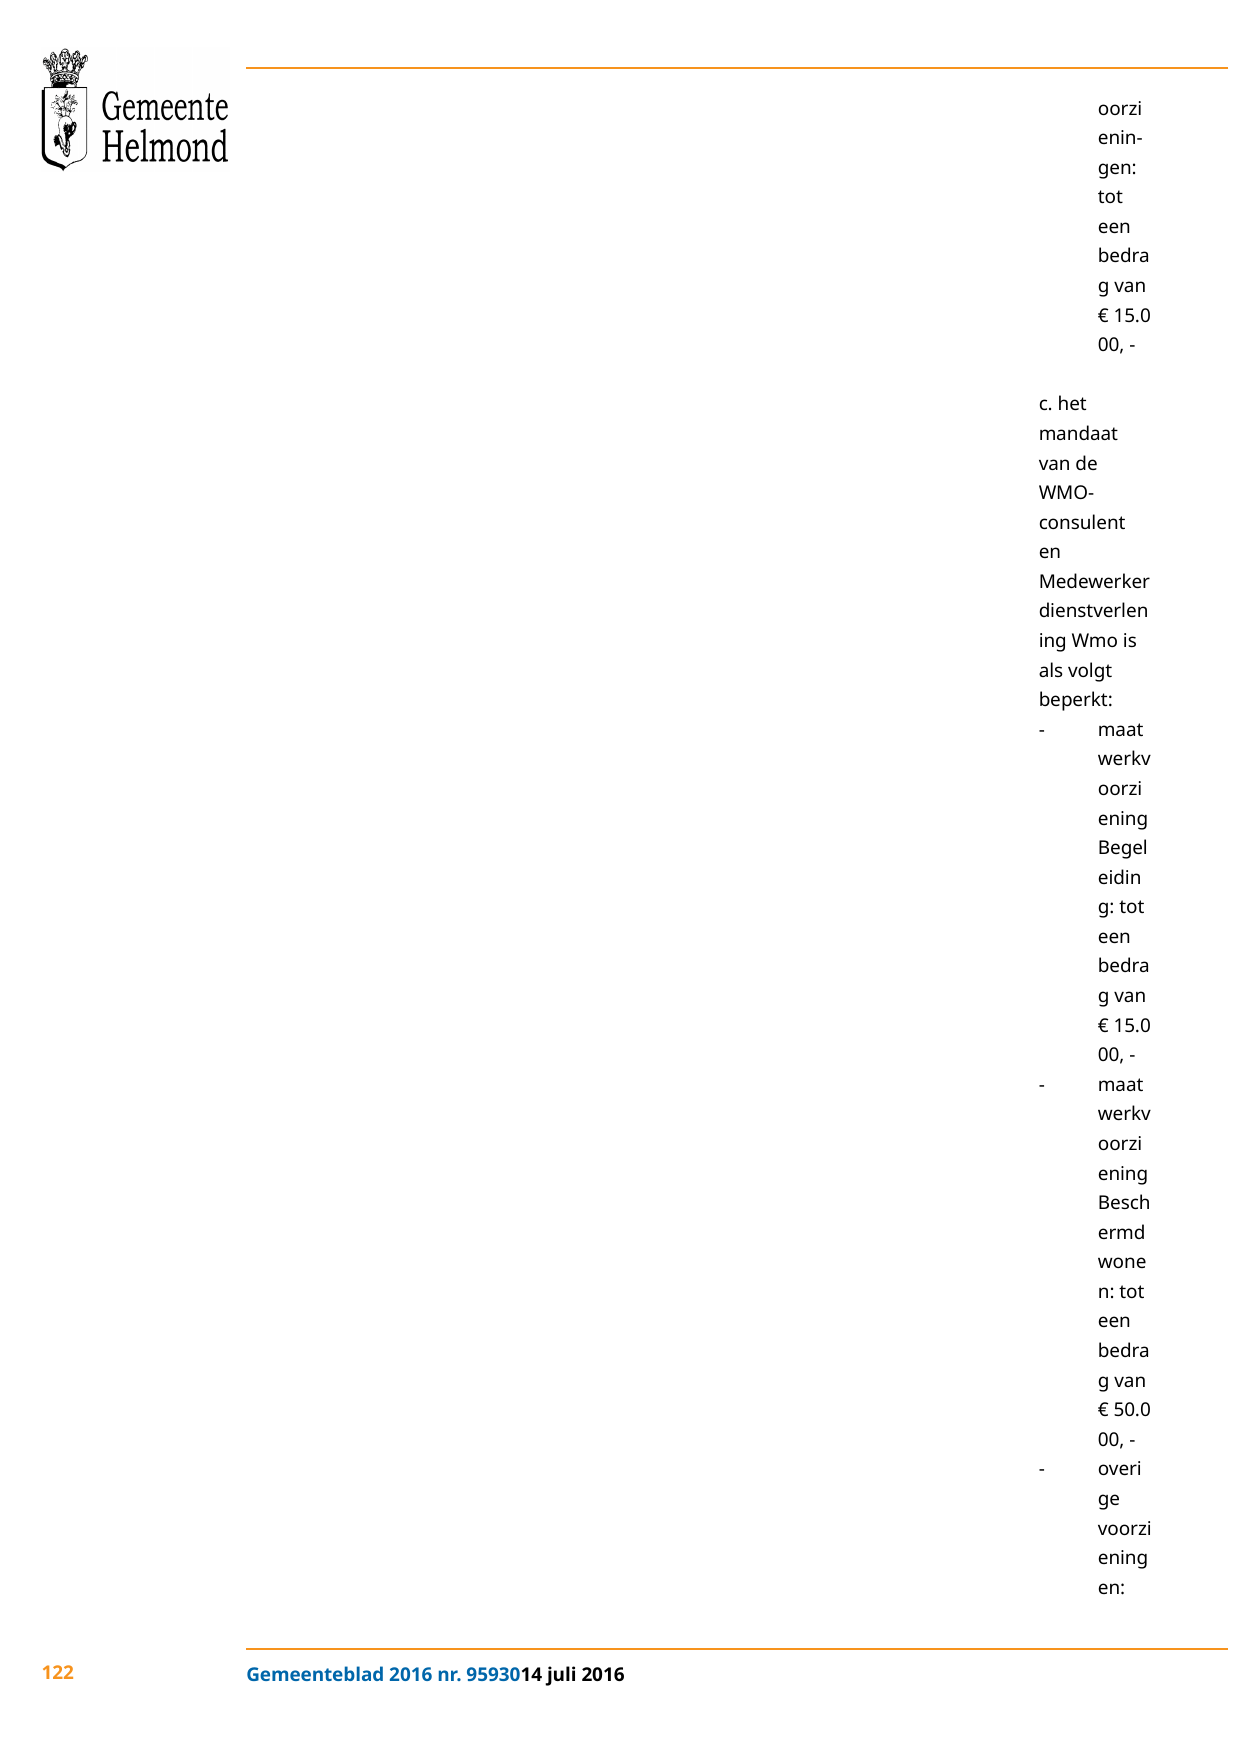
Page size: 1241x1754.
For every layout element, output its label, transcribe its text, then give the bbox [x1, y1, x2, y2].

table_cell [813, 95, 926, 1600]
picture [41, 47, 231, 172]
table_cell oorzienin-gen: tot een bedrag van € 15.000, - c. het mandaat van de WMO-consulent en Medewerker dienstverlening Wmo is als volgt beperkt: maatwerkvoorziening Begeleiding: tot een bedrag van € 15.000, - maatwerkvoorziening Beschermd wonen: tot een bedrag van € 50.000, - overige voorzieningen: [1039, 95, 1152, 1600]
table_cell [587, 95, 700, 1600]
table_cell [361, 95, 474, 1600]
table_cell [700, 95, 813, 1600]
table_cell [926, 95, 1038, 1600]
table_cell [248, 95, 361, 1600]
table_cell [474, 95, 587, 1600]
